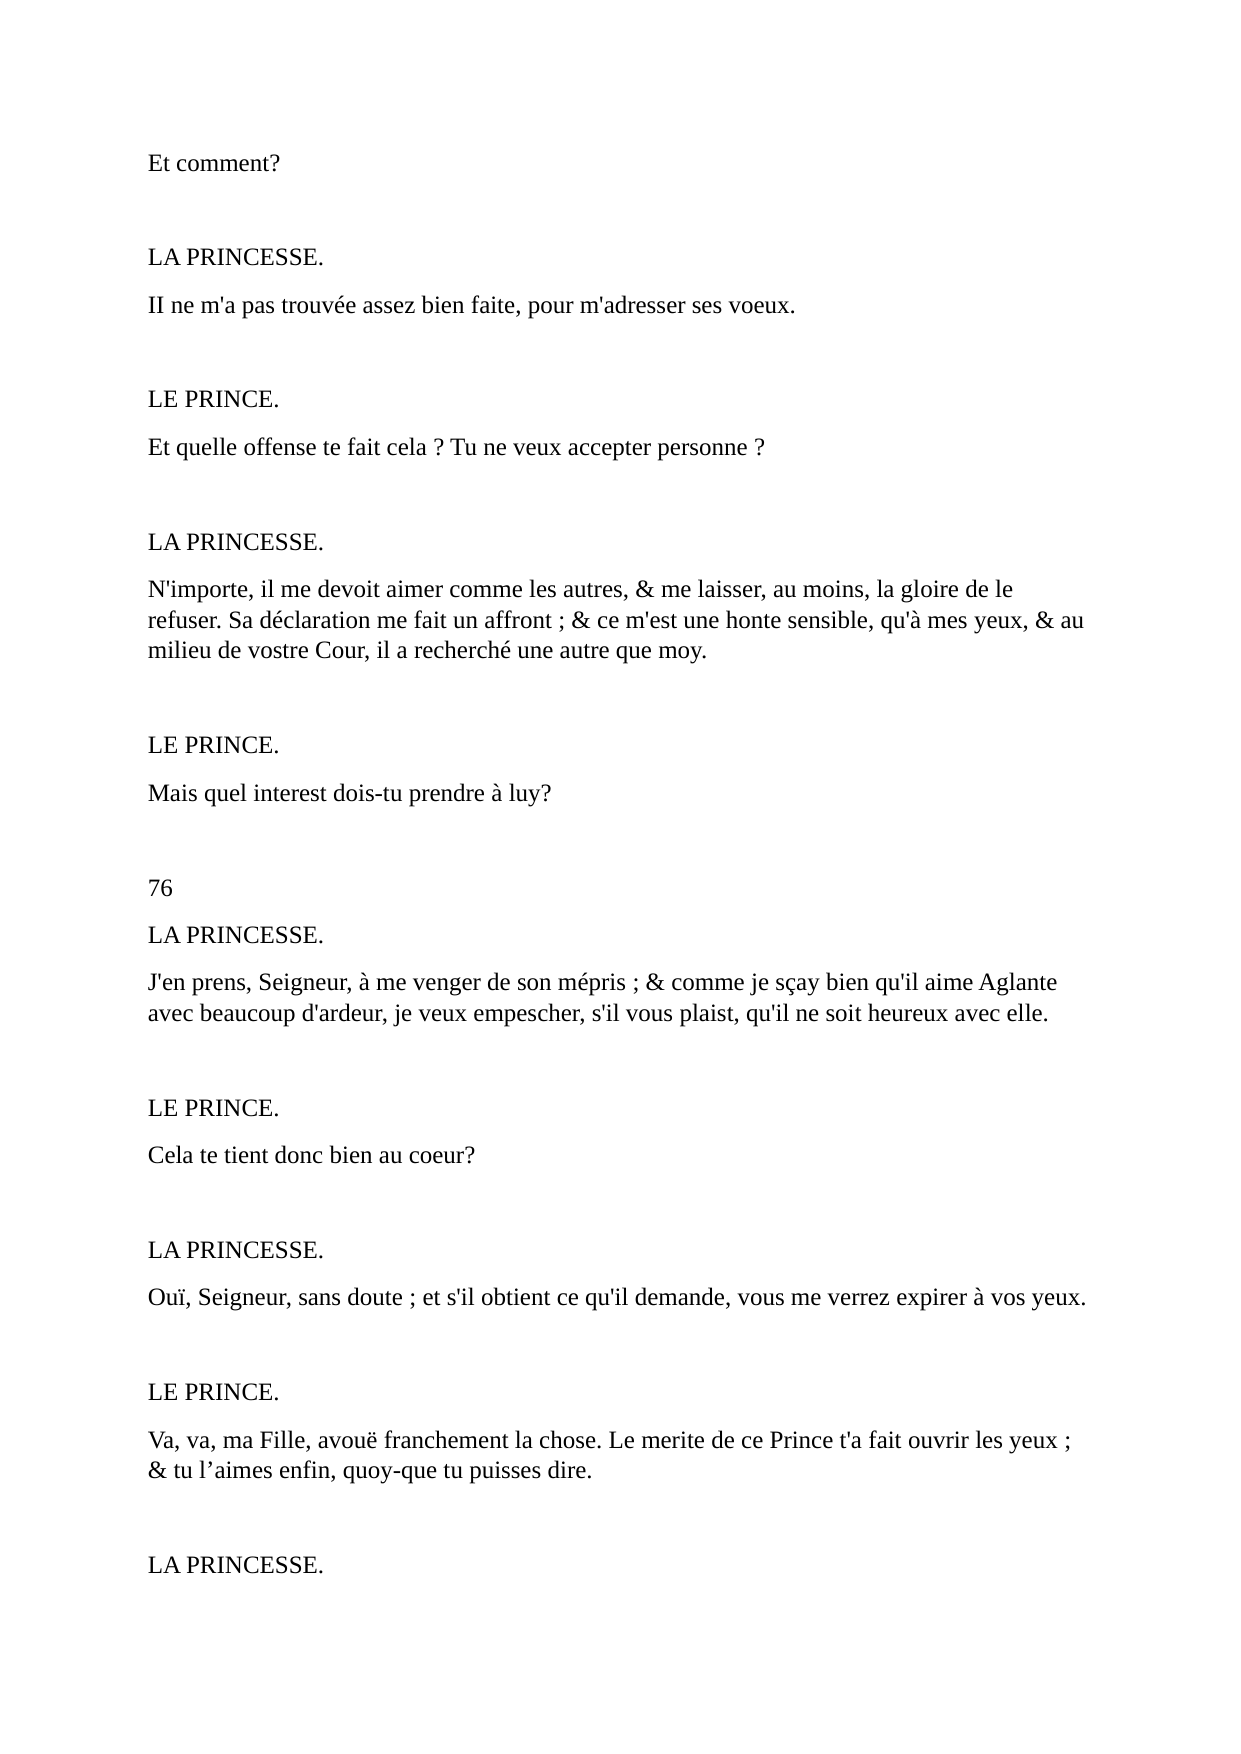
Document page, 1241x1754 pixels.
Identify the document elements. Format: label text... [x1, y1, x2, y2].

text Cela te tient donc bien au coeur? [148, 1140, 1093, 1169]
text Ouï, Seigneur, sans doute ; et s'il obtient ce qu'il demande, vous me verrez expirer à vos yeux. [148, 1282, 1093, 1311]
text LA PRINCESSE. [148, 920, 1093, 949]
text Et quelle offense te fait cela ? Tu ne veux accepter personne ? [148, 432, 1093, 461]
text N'importe, il me devoit aimer comme les autres, & me laisser, au moins, la gloire de le refuser. Sa déclaration me fait un affront ; & ce m'est une honte sensible, qu'à mes yeux, & au milieu de vostre Cour, il a recherché une autre que moy. [148, 574, 1093, 664]
text LA PRINCESSE. [148, 527, 1093, 556]
text LA PRINCESSE. [148, 1235, 1093, 1264]
text LE PRINCE. [148, 384, 1093, 413]
text Et comment? [148, 148, 1093, 176]
text J'en prens, Seigneur, à me venger de son mépris ; & comme je sçay bien qu'il aime Aglante avec beaucoup d'ardeur, je veux empescher, s'il vous plaist, qu'il ne soit heureux avec elle. [148, 967, 1093, 1027]
text Mais quel interest dois-tu prendre à luy? [148, 778, 1093, 807]
text 76 [148, 873, 1093, 901]
text LA PRINCESSE. [148, 1550, 1093, 1579]
text LE PRINCE. [148, 730, 1093, 759]
text LE PRINCE. [148, 1377, 1093, 1406]
text LA PRINCESSE. [148, 242, 1093, 271]
text II ne m'a pas trouvée assez bien faite, pour m'adresser ses voeux. [148, 290, 1093, 318]
text Va, va, ma Fille, avouë franchement la chose. Le merite de ce Prince t'a fait ouvrir les yeux ; & tu l’aimes enfin, quoy-que tu puisses dire. [148, 1425, 1093, 1484]
text LE PRINCE. [148, 1093, 1093, 1122]
